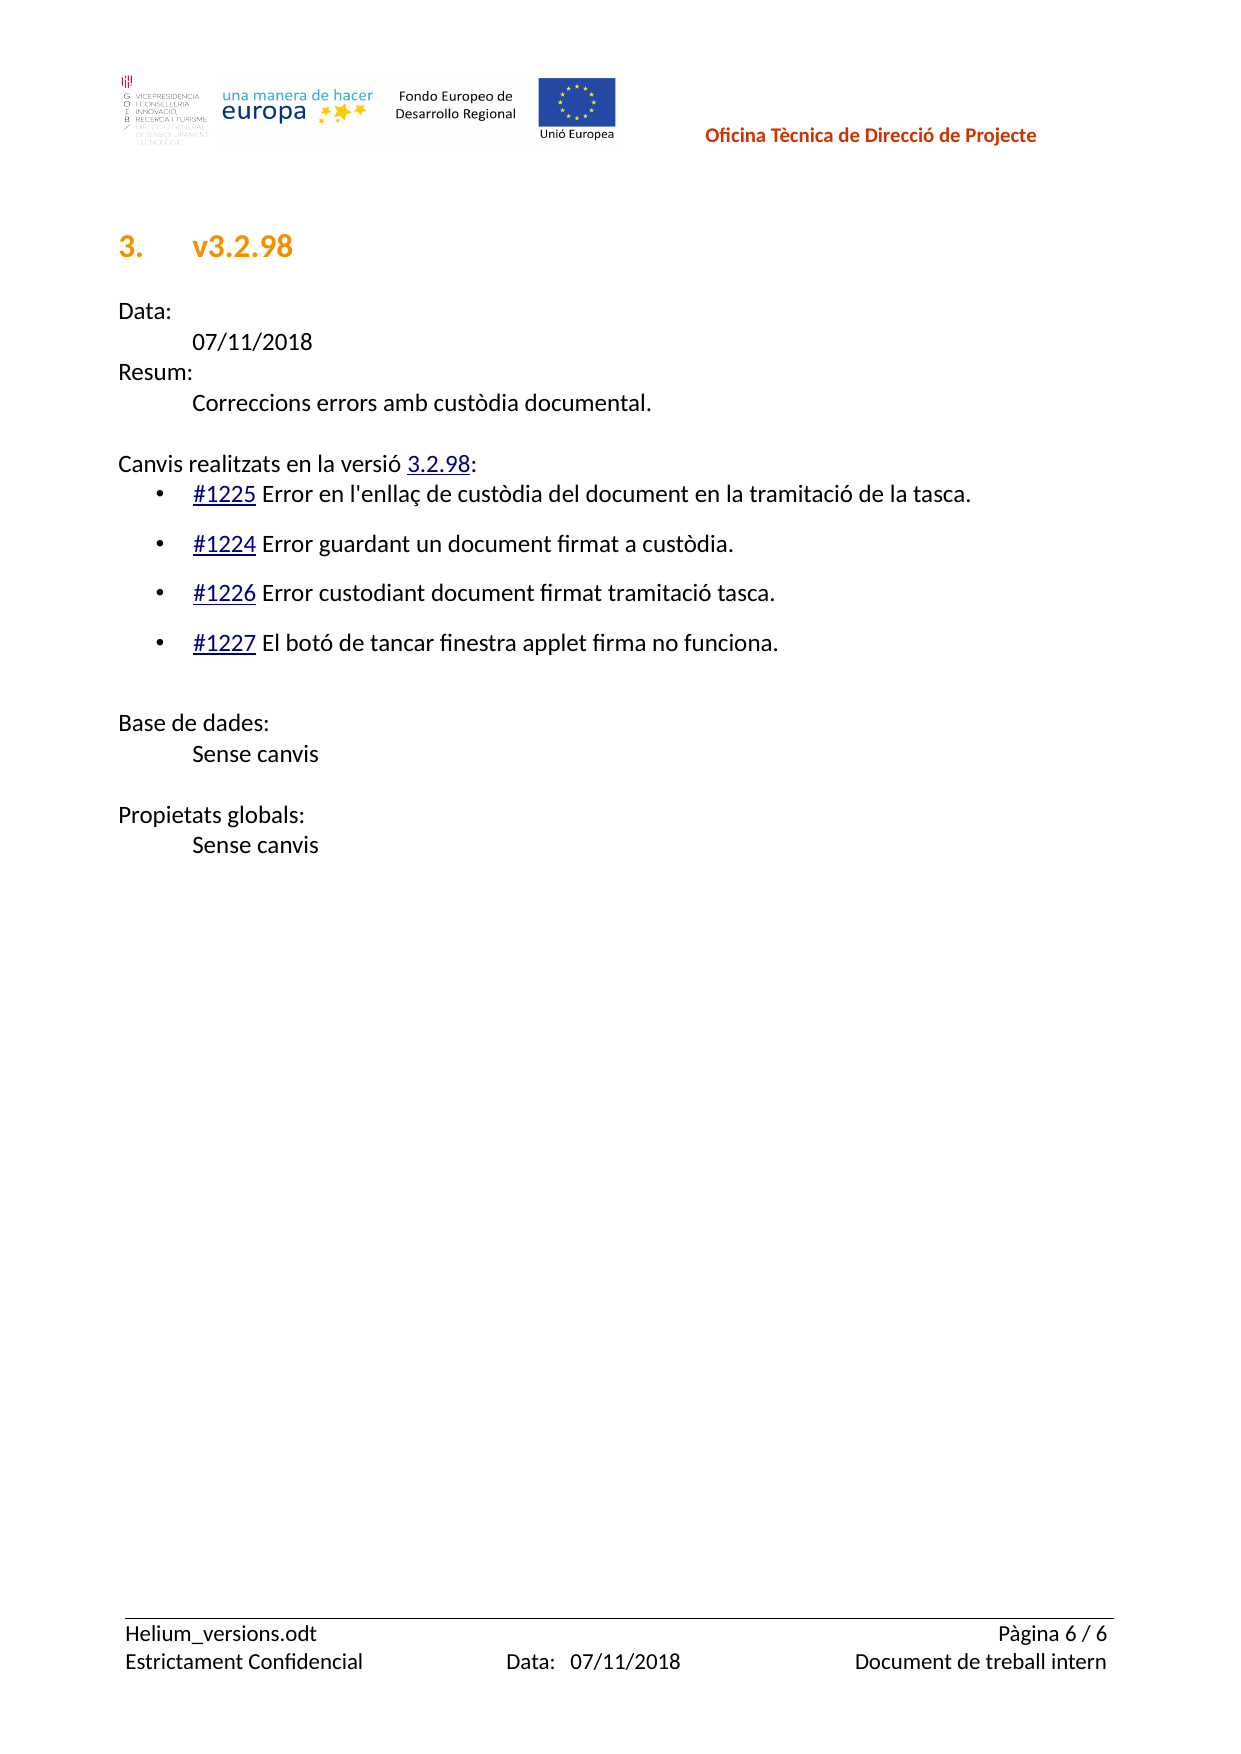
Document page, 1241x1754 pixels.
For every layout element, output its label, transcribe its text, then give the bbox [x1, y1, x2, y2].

list #1225 Error en l'enllaç de custòdia del document en la tramitació de la tasca. [156, 478, 1122, 509]
picture [118, 73, 213, 147]
text Correccions errors amb custòdia documental. [118, 387, 1122, 417]
text Sense canvis [118, 738, 1122, 768]
text Canvis realitzats en la versió 3.2.98: [118, 448, 1122, 478]
list #1227 El botó de tancar finestra applet firma no funciona. [156, 627, 1122, 658]
picture [219, 73, 621, 147]
text Sense canvis [118, 829, 1122, 860]
text Resum: [118, 356, 1122, 387]
text Data: [118, 295, 1122, 326]
text 07/11/2018 [118, 326, 1122, 356]
text Base de dades: [118, 707, 1122, 738]
subtitle v3.2.98 [118, 225, 1122, 266]
list #1224 Error guardant un document firmat a custòdia. [156, 528, 1122, 558]
list #1226 Error custodiant document firmat tramitació tasca. [156, 577, 1122, 608]
text Propietats globals: [118, 799, 1122, 829]
